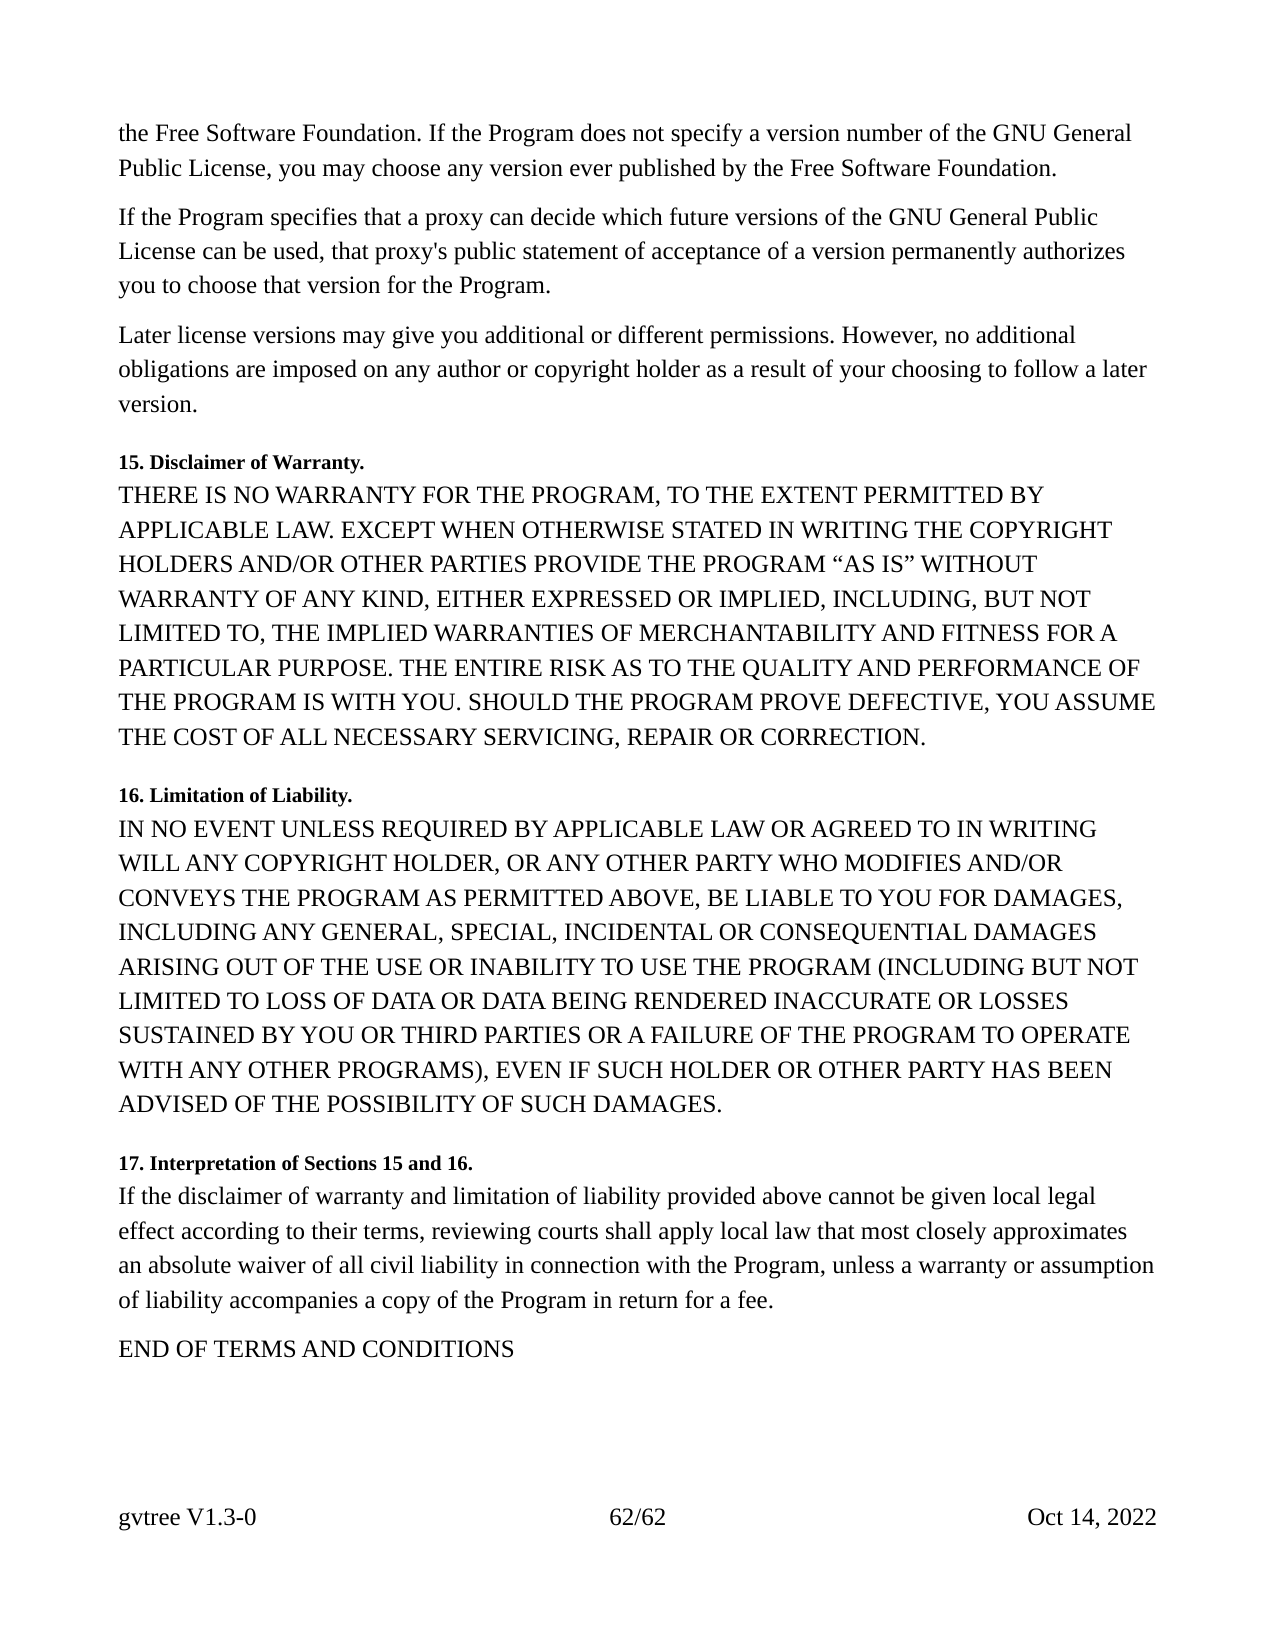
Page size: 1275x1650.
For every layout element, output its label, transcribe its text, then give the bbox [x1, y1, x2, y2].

text the Free Software Foundation. If the Program does not specify a version number of the GNU General Public License, you may choose any version ever published by the Free Software Foundation. [118, 118, 1157, 181]
subtitle 15. Disclaimer of Warranty. [118, 450, 1157, 474]
text If the disclaimer of warranty and limitation of liability provided above cannot be given local legal effect according to their terms, reviewing courts shall apply local law that most closely approximates an absolute waiver of all civil liability in connection with the Program, unless a warranty or assumption of liability accompanies a copy of the Program in return for a fee. [118, 1181, 1157, 1314]
text If the Program specifies that a proxy can decide which future versions of the GNU General Public License can be used, that proxy's public statement of acceptance of a version permanently authorizes you to choose that version for the Program. [118, 202, 1157, 299]
subtitle 17. Interpretation of Sections 15 and 16. [118, 1151, 1157, 1175]
text END OF TERMS AND CONDITIONS [118, 1334, 1157, 1363]
subtitle 16. Limitation of Liability. [118, 783, 1157, 807]
text THERE IS NO WARRANTY FOR THE PROGRAM, TO THE EXTENT PERMITTED BY APPLICABLE LAW. EXCEPT WHEN OTHERWISE STATED IN WRITING THE COPYRIGHT HOLDERS AND/OR OTHER PARTIES PROVIDE THE PROGRAM “AS IS” WITHOUT WARRANTY OF ANY KIND, EITHER EXPRESSED OR IMPLIED, INCLUDING, BUT NOT LIMITED TO, THE IMPLIED WARRANTIES OF MERCHANTABILITY AND FITNESS FOR A PARTICULAR PURPOSE. THE ENTIRE RISK AS TO THE QUALITY AND PERFORMANCE OF THE PROGRAM IS WITH YOU. SHOULD THE PROGRAM PROVE DEFECTIVE, YOU ASSUME THE COST OF ALL NECESSARY SERVICING, REPAIR OR CORRECTION. [118, 481, 1157, 751]
text IN NO EVENT UNLESS REQUIRED BY APPLICABLE LAW OR AGREED TO IN WRITING WILL ANY COPYRIGHT HOLDER, OR ANY OTHER PARTY WHO MODIFIES AND/OR CONVEYS THE PROGRAM AS PERMITTED ABOVE, BE LIABLE TO YOU FOR DAMAGES, INCLUDING ANY GENERAL, SPECIAL, INCIDENTAL OR CONSEQUENTIAL DAMAGES ARISING OUT OF THE USE OR INABILITY TO USE THE PROGRAM (INCLUDING BUT NOT LIMITED TO LOSS OF DATA OR DATA BEING RENDERED INACCURATE OR LOSSES SUSTAINED BY YOU OR THIRD PARTIES OR A FAILURE OF THE PROGRAM TO OPERATE WITH ANY OTHER PROGRAMS), EVEN IF SUCH HOLDER OR OTHER PARTY HAS BEEN ADVISED OF THE POSSIBILITY OF SUCH DAMAGES. [118, 814, 1157, 1118]
text Later license versions may give you additional or different permissions. However, no additional obligations are imposed on any author or copyright holder as a result of your choosing to follow a later version. [118, 320, 1157, 417]
